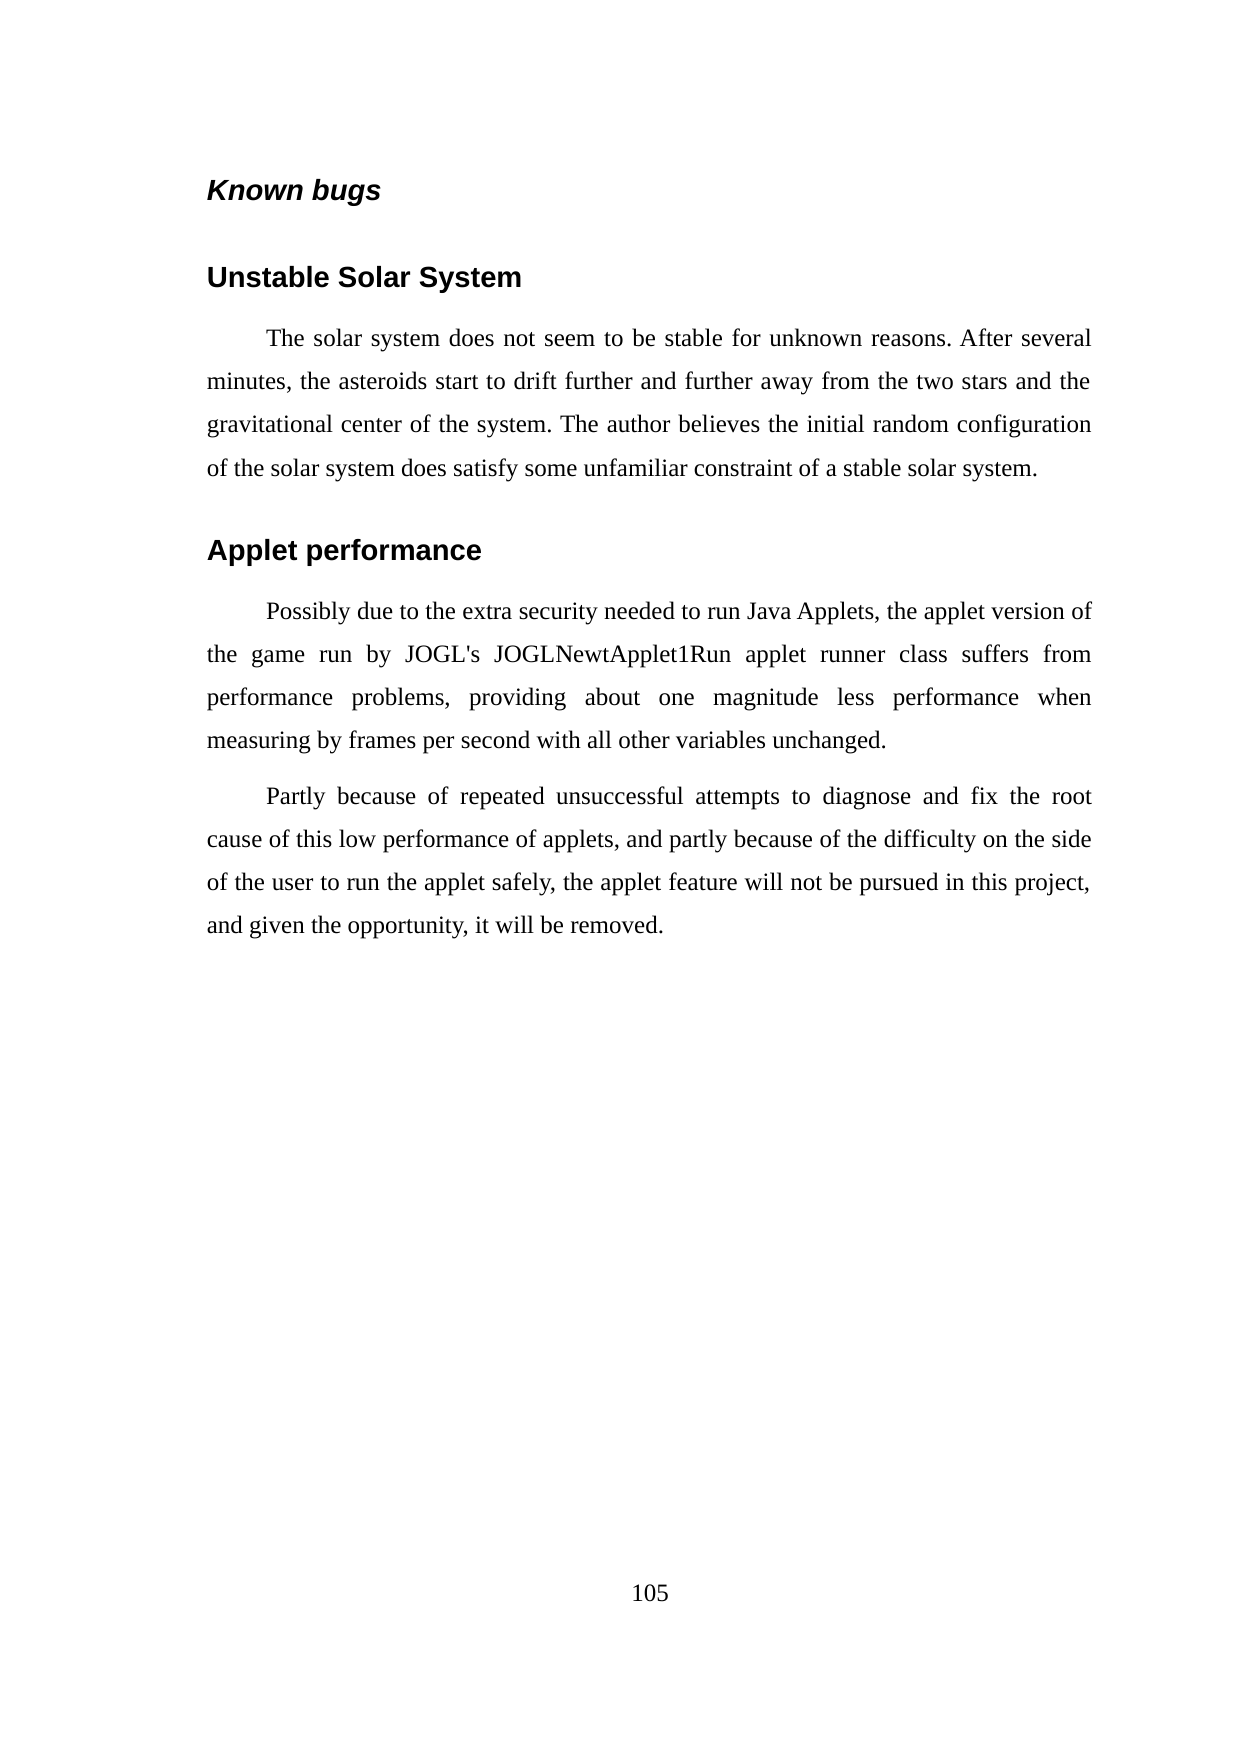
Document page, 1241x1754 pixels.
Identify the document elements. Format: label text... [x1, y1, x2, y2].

subtitle Unstable Solar System [207, 260, 1093, 294]
text Partly because of repeated unsuccessful attempts to diagnose and fix the root cause of this low performance of applets, and partly because of the difficulty on the side of the user to run the applet safely, the applet feature will not be pursued in this project, and given the opportunity, it will be removed. [207, 781, 1093, 939]
text The solar system does not seem to be stable for unknown reasons. After several minutes, the asteroids start to drift further and further away from the two stars and the gravitational center of the system. The author believes the initial random configuration of the solar system does satisfy some unfamiliar constraint of a stable solar system. [207, 323, 1093, 481]
subtitle Applet performance [207, 533, 1093, 567]
text Possibly due to the extra security needed to run Java Applets, the applet version of the game run by JOGL's JOGLNewtApplet1Run applet runner class suffers from performance problems, providing about one magnitude less performance when measuring by frames per second with all other variables unchanged. [207, 596, 1093, 754]
subtitle Known bugs [207, 173, 1093, 206]
